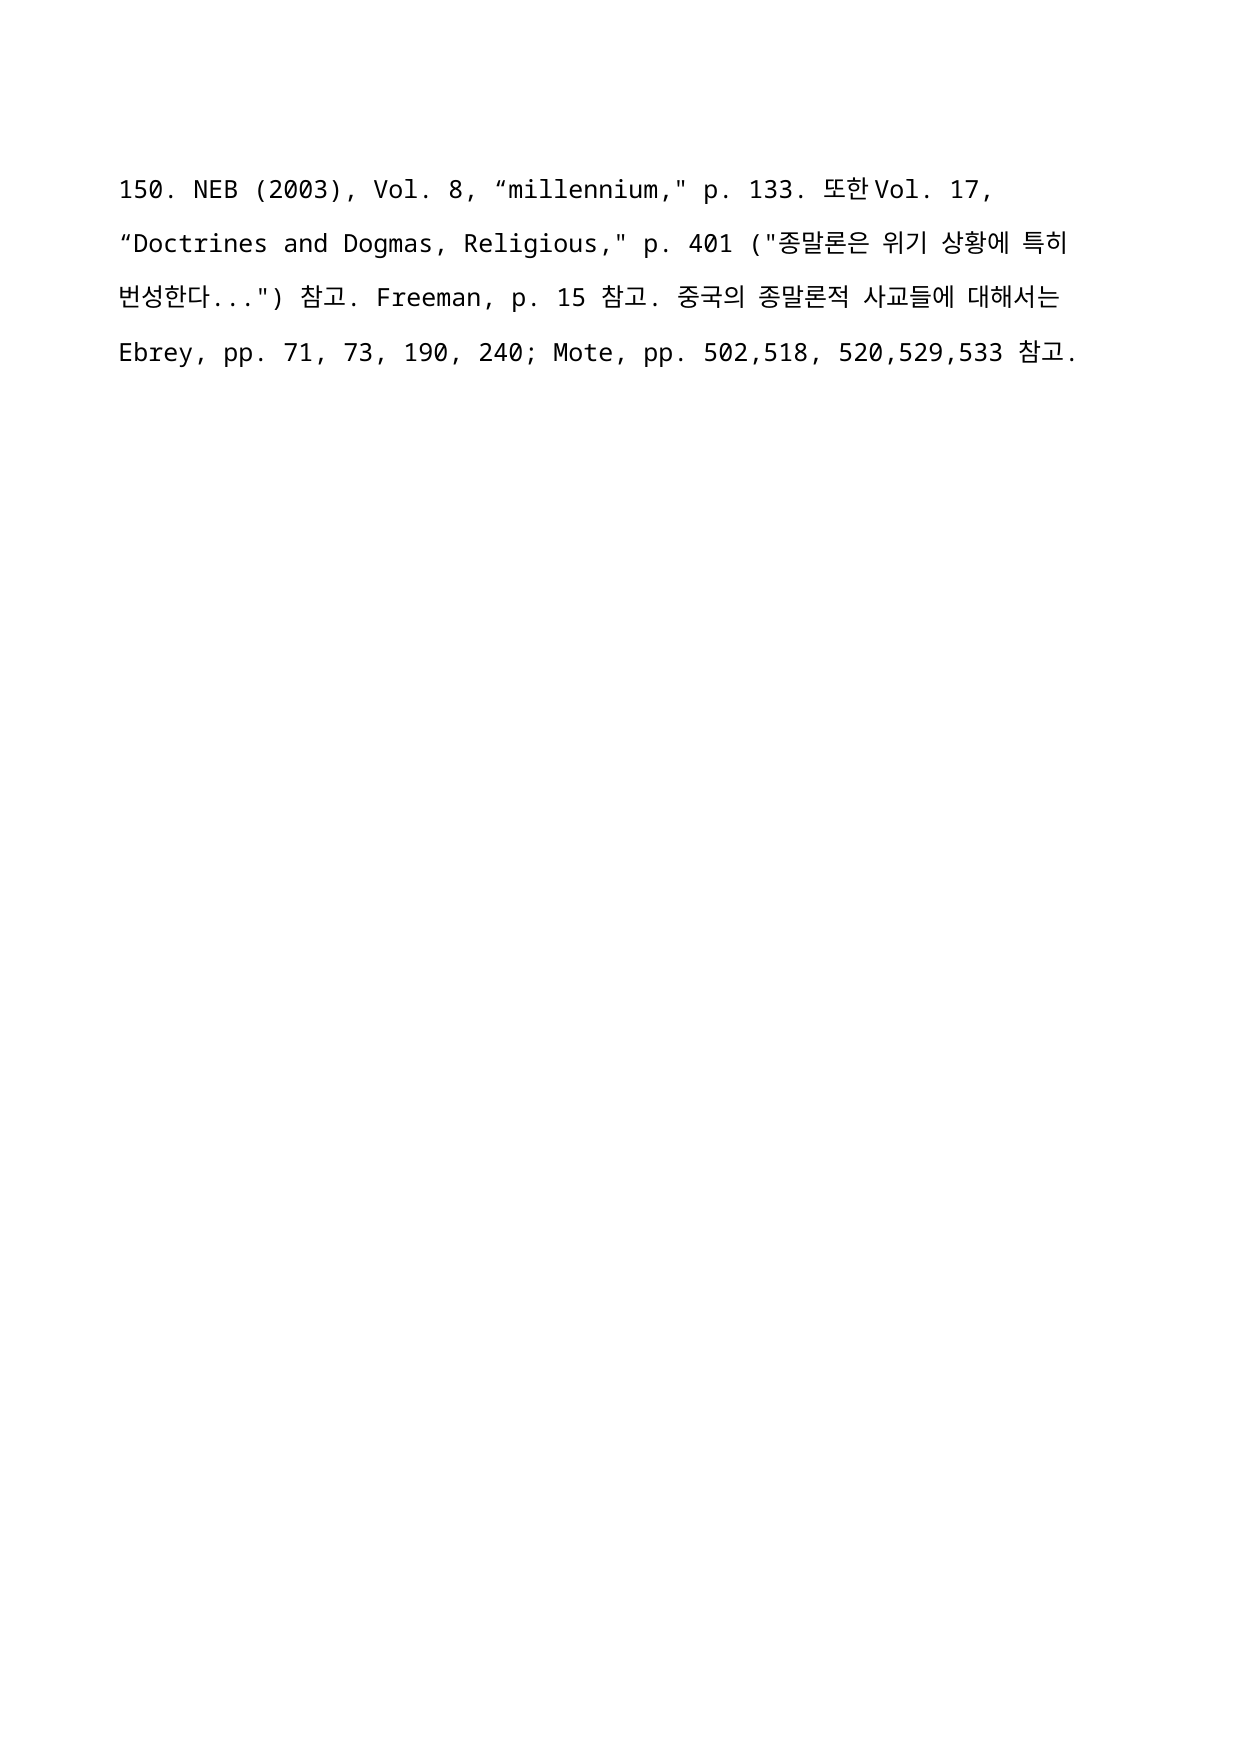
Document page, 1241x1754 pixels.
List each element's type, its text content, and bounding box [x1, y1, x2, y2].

text 150. NEB (2003), Vol. 8, “millennium," p. 133. 또한Vol. 17, “Doctrines and Dogmas, Religious," p. 401 ("종말론은 위기 상황에 특히 번성한다...") 참고. Freeman, p. 15 참고. 중국의 종말론적 사교들에 대해서는 Ebrey, pp. 71, 73, 190, 240; Mote, pp. 502,518, 520,529,533 참고. [118, 169, 1122, 368]
